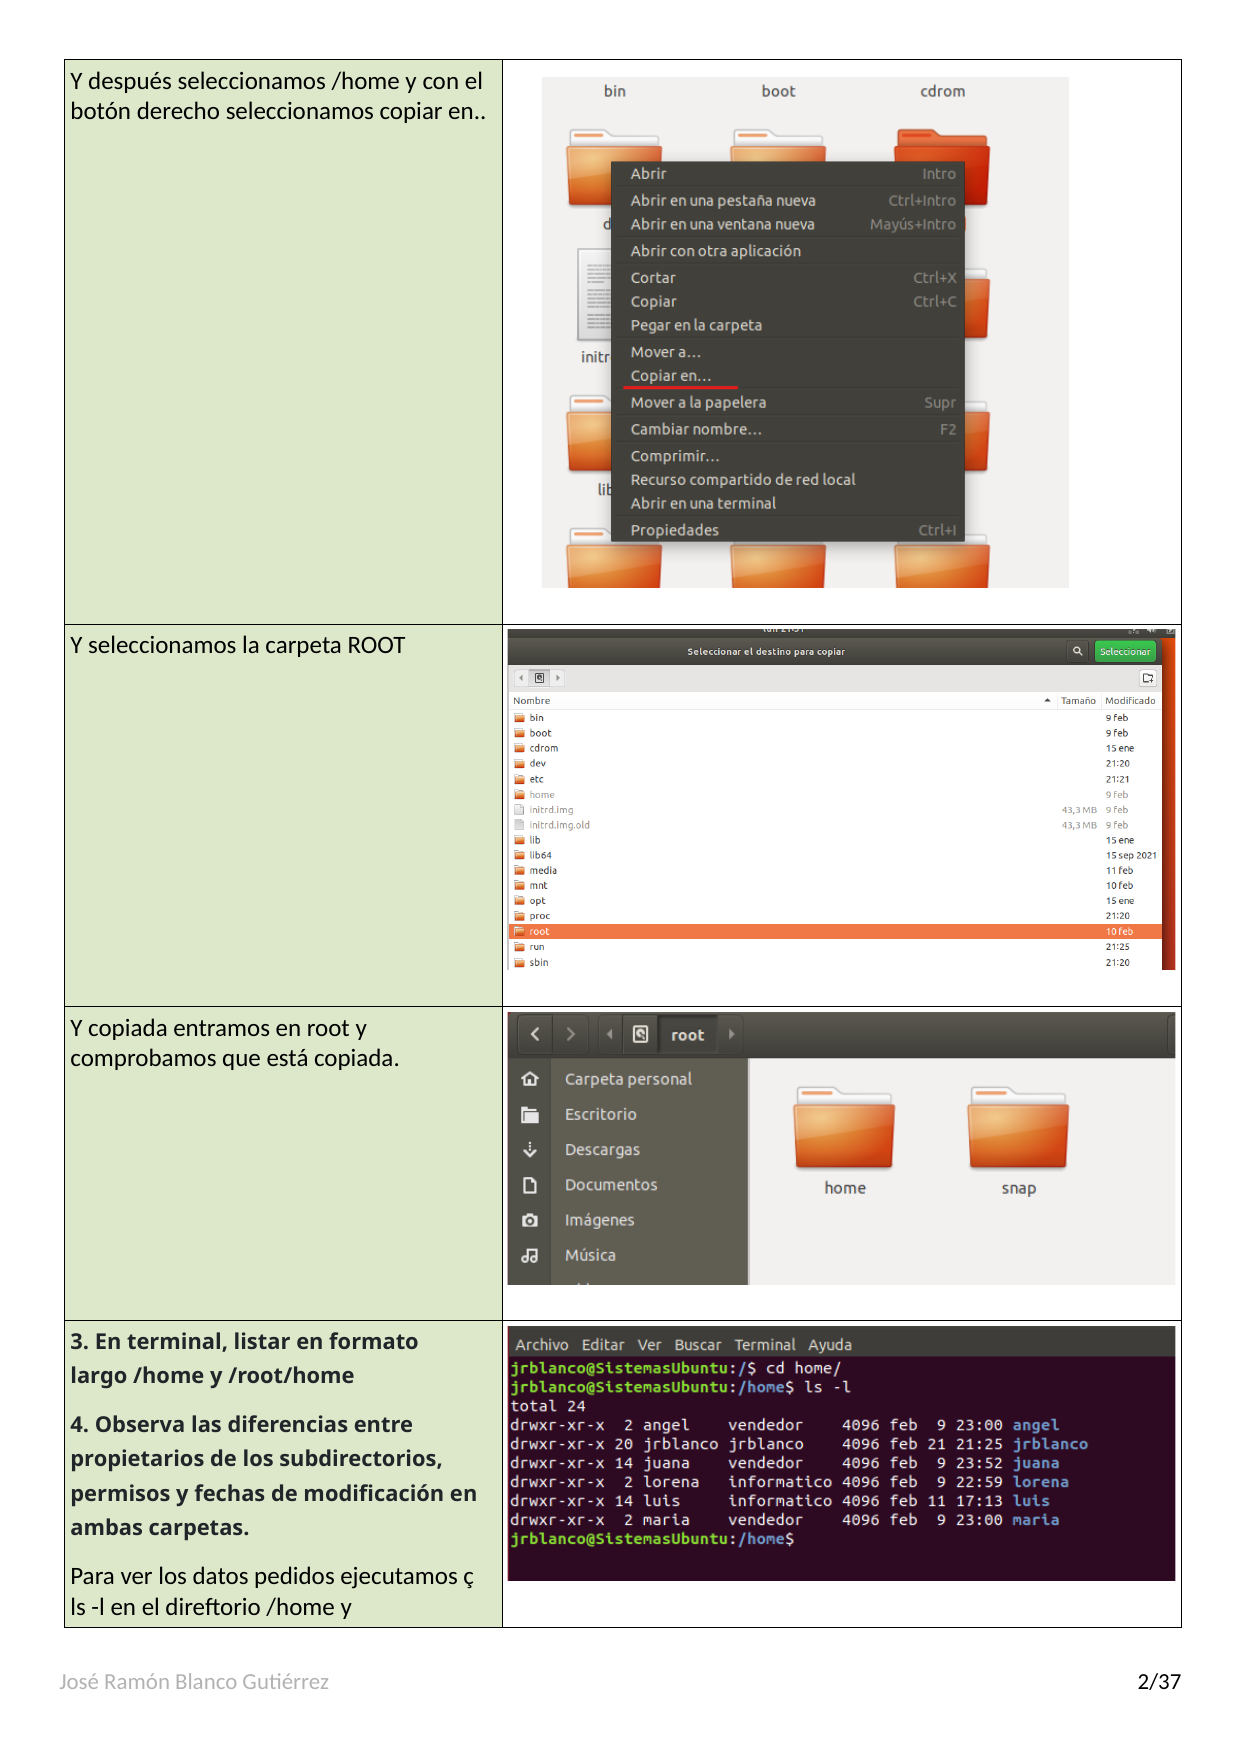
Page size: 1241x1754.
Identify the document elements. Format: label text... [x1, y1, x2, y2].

table_cell [503, 1007, 1181, 1320]
table_cell Y copiada entramos en root y comprobamos que está copiada. [65, 1007, 502, 1320]
table_cell Y seleccionamos la carpeta ROOT [65, 625, 502, 1006]
table_cell Y después seleccionamos /home y con el botón derecho seleccionamos copiar en.. [65, 60, 502, 624]
picture [507, 1012, 1176, 1285]
picture [507, 629, 1176, 970]
table_cell 3. En terminal, listar en formato largo /home y /root/home 4. Observa las diferencias entre propietarios de los subdirectorios, permisos y fechas de modificación en ambas carpetas. Para ver los datos pedidos ejecutamos ç ls -l en el direftorio /home y [65, 1321, 502, 1627]
picture [541, 77, 1069, 588]
picture [507, 1326, 1176, 1581]
table_cell [503, 60, 1181, 624]
table_cell [503, 625, 1181, 1006]
table_cell [503, 1321, 1181, 1627]
